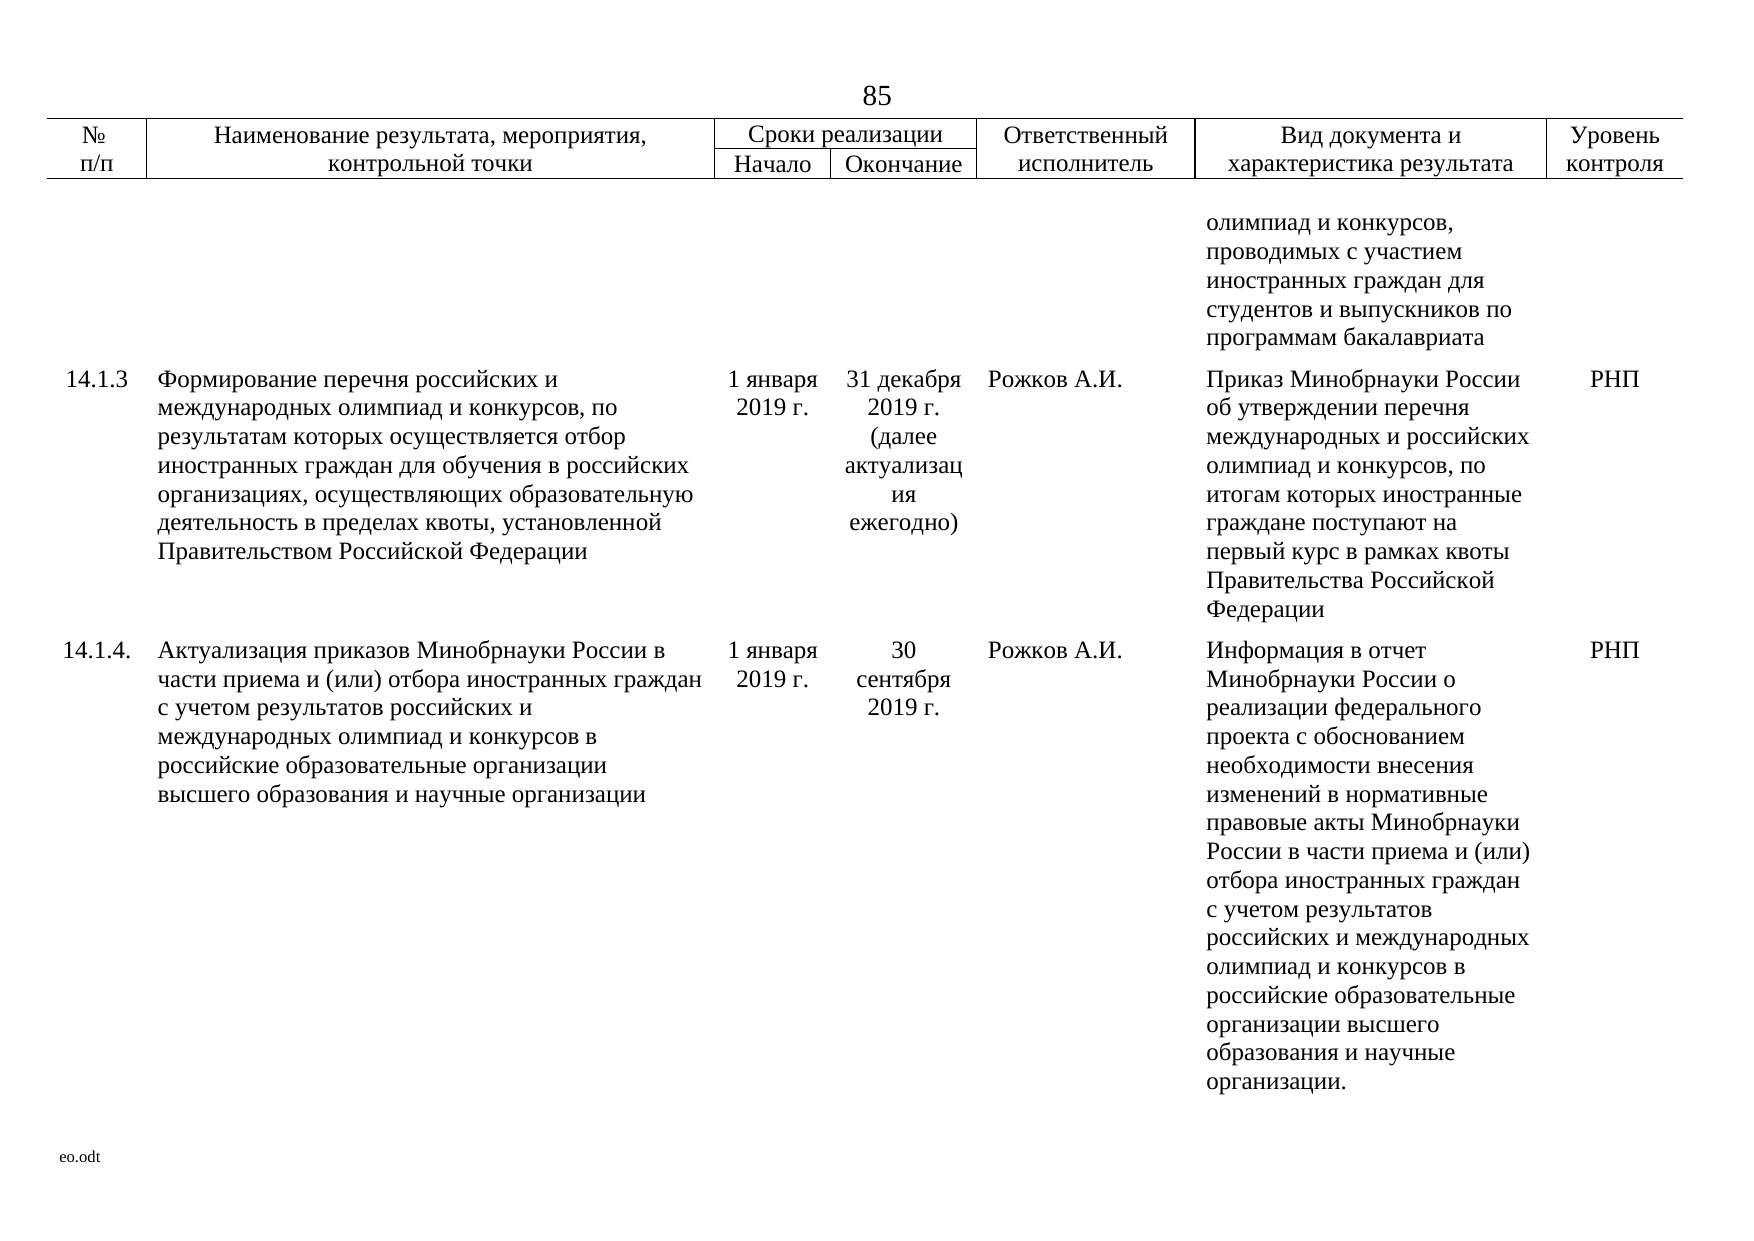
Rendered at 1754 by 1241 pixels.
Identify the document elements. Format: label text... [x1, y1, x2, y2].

table_cell РНП [1546, 635, 1683, 1107]
table_cell 1 января 2019 г. [714, 635, 831, 1107]
table_cell Информация в отчет Минобрнауки России о реализации федерального проекта с обоснованием необходимости внесения изменений в нормативные правовые акты Минобрнауки России в части приема и (или) отбора иностранных граждан с учетом результатов российских и международных олимпиад и конкурсов в российские образовательные организации высшего образования и научные организации. [1195, 635, 1546, 1107]
table_cell [1546, 208, 1683, 364]
table_cell [146, 208, 714, 364]
table_header Вид документа и характеристика результата [1196, 119, 1546, 178]
table_cell [831, 208, 976, 364]
table_cell 30 сентября 2019 г. [831, 635, 976, 1107]
table_cell Рожков А.И. [976, 364, 1195, 635]
table_cell Окончание [831, 149, 976, 178]
table_cell олимпиад и конкурсов, проводимых с участием иностранных граждан для студентов и выпускников по программам бакалавриата [1195, 208, 1546, 364]
table_cell 14.1.3 [47, 364, 146, 635]
table_cell 1 января 2019 г. [714, 364, 831, 635]
table_cell Начало [715, 149, 830, 178]
table_cell [146, 179, 714, 207]
table_header Уровень контроля [1547, 119, 1683, 178]
table_cell 31 декабря 2019 г. (далее актуализация ежегодно) [831, 364, 976, 635]
table_cell РНП [1546, 364, 1683, 635]
table_header Ответственный исполнитель [977, 119, 1194, 178]
table_cell [1195, 179, 1546, 207]
table_header Сроки реализации [715, 119, 976, 148]
table_cell [976, 208, 1195, 364]
table_cell 14.1.4. [47, 635, 146, 1107]
table_cell Актуализация приказов Минобрнауки России в части приема и (или) отбора иностранных граждан с учетом результатов российских и международных олимпиад и конкурсов в российские образовательные организации высшего образования и научные организации [146, 635, 714, 1107]
table_cell [1546, 179, 1683, 207]
table_cell [714, 208, 831, 364]
table_cell [976, 179, 1195, 207]
table_cell Приказ Минобрнауки России об утверждении перечня международных и российских олимпиад и конкурсов, по итогам которых иностранные граждане поступают на первый курс в рамках квоты Правительства Российской Федерации [1195, 364, 1546, 635]
table_cell [47, 208, 146, 364]
table_cell [47, 179, 146, 207]
table_cell [714, 179, 831, 207]
table_header Наименование результата, мероприятия, контрольной точки [147, 119, 714, 178]
table_cell [831, 179, 976, 207]
table_header № п/п [47, 119, 146, 178]
table_cell Формирование перечня российских и международных олимпиад и конкурсов, по результатам которых осуществляется отбор иностранных граждан для обучения в российских организациях, осуществляющих образовательную деятельность в пределах квоты, установленной Правительством Российской Федерации [146, 364, 714, 635]
table_cell Рожков А.И. [976, 635, 1195, 1107]
